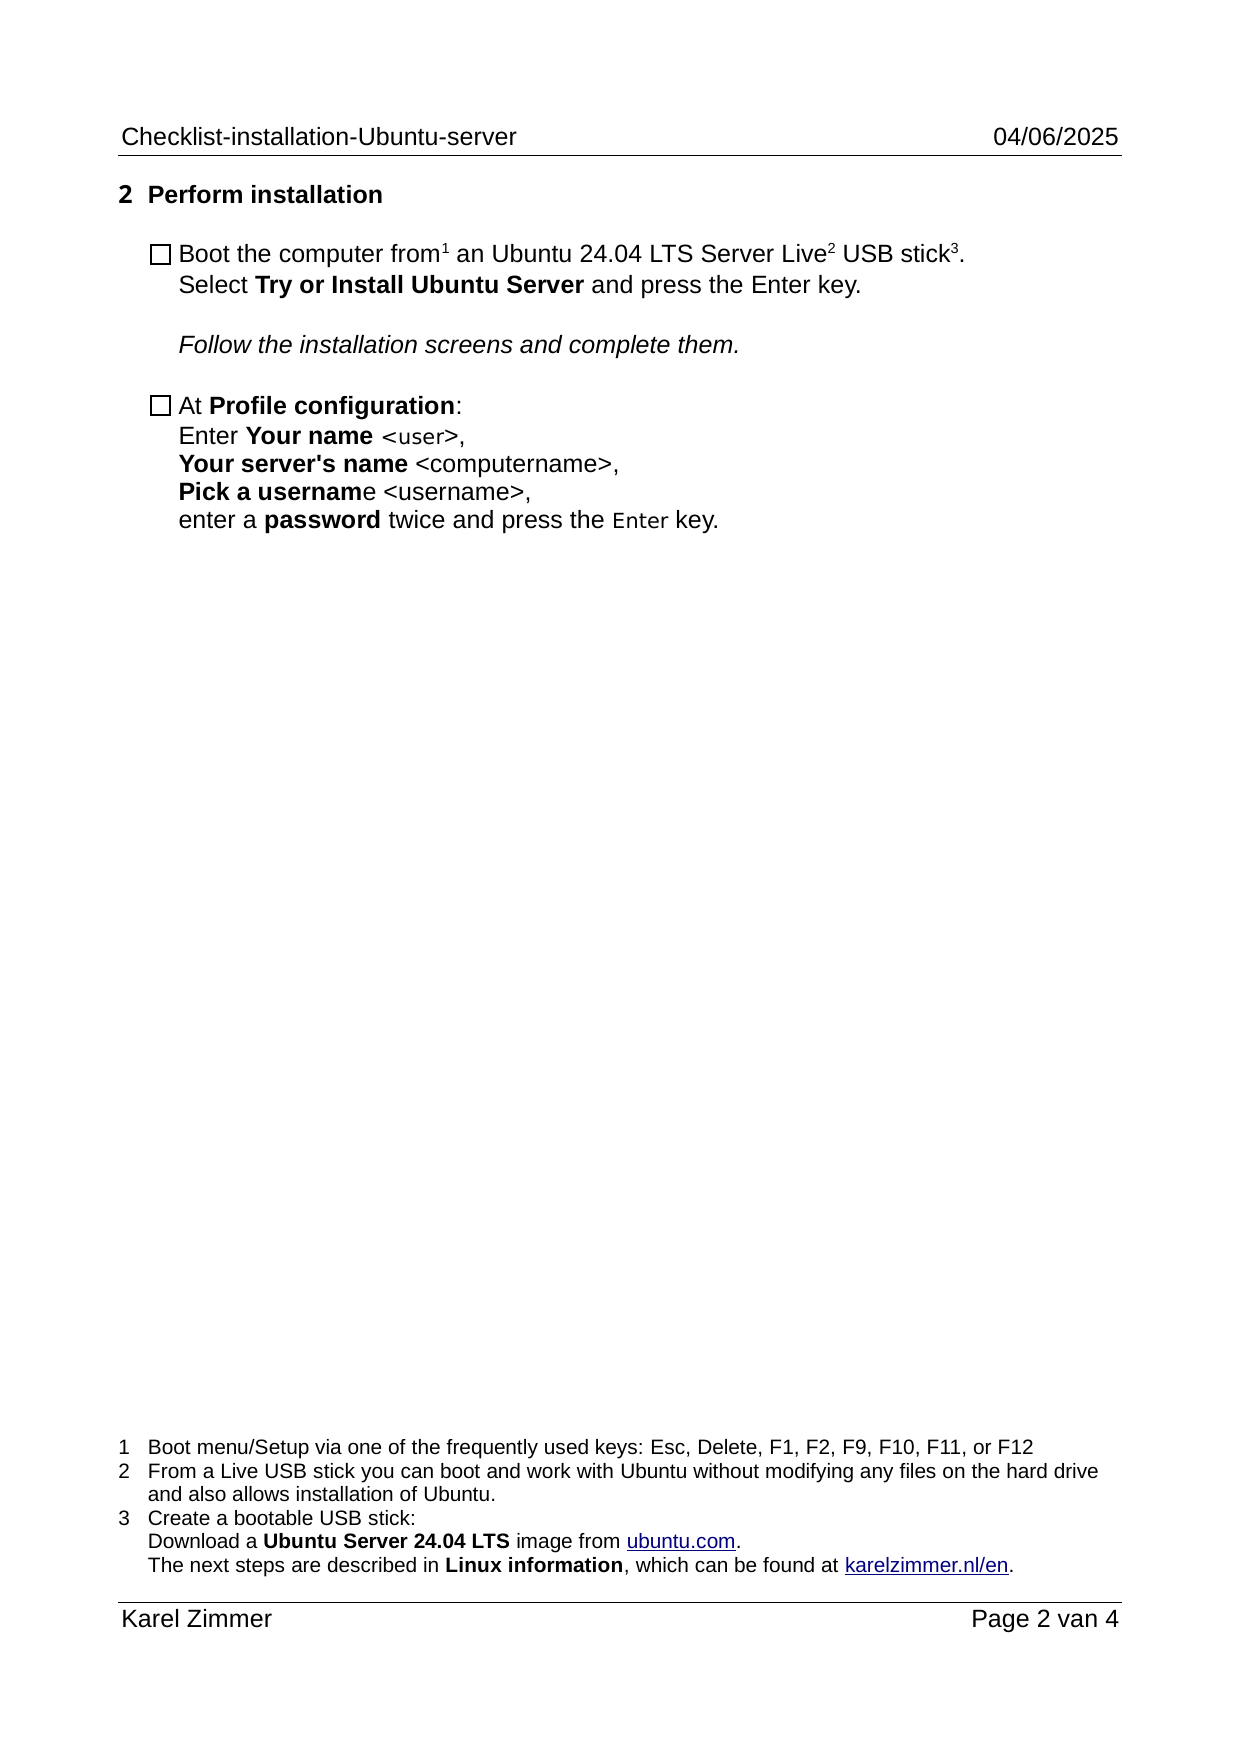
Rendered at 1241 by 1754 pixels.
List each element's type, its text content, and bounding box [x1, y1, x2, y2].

table_cell [142, 269, 177, 300]
table_header Boot the computer from an Ubuntu 24.04 LTS Server Live USB stick. [177, 239, 1122, 269]
table_cell [177, 300, 1122, 330]
table_header [142, 239, 177, 269]
table_cell [118, 421, 142, 535]
list Perform installation [118, 177, 1122, 211]
table_cell [177, 360, 1122, 391]
table_cell [142, 391, 177, 421]
table_cell [118, 300, 142, 330]
table_cell [142, 421, 177, 535]
table_cell [142, 330, 177, 360]
table_cell [118, 330, 142, 360]
table_cell [142, 300, 177, 330]
table_header [118, 239, 142, 269]
table_cell Follow the installation screens and complete them. [177, 330, 1122, 360]
table_cell [142, 360, 177, 391]
table_cell Enter Your name <user>, Your server's name <computername>, Pick a username <username>, enter a password twice and press the Enter key. [177, 421, 1122, 535]
table_cell [118, 391, 142, 421]
table_cell At Profile configuration: [177, 391, 1122, 421]
table_cell [118, 360, 142, 391]
table_cell [118, 269, 142, 300]
table_cell Select Try or Install Ubuntu Server and press the Enter key. [177, 269, 1122, 300]
